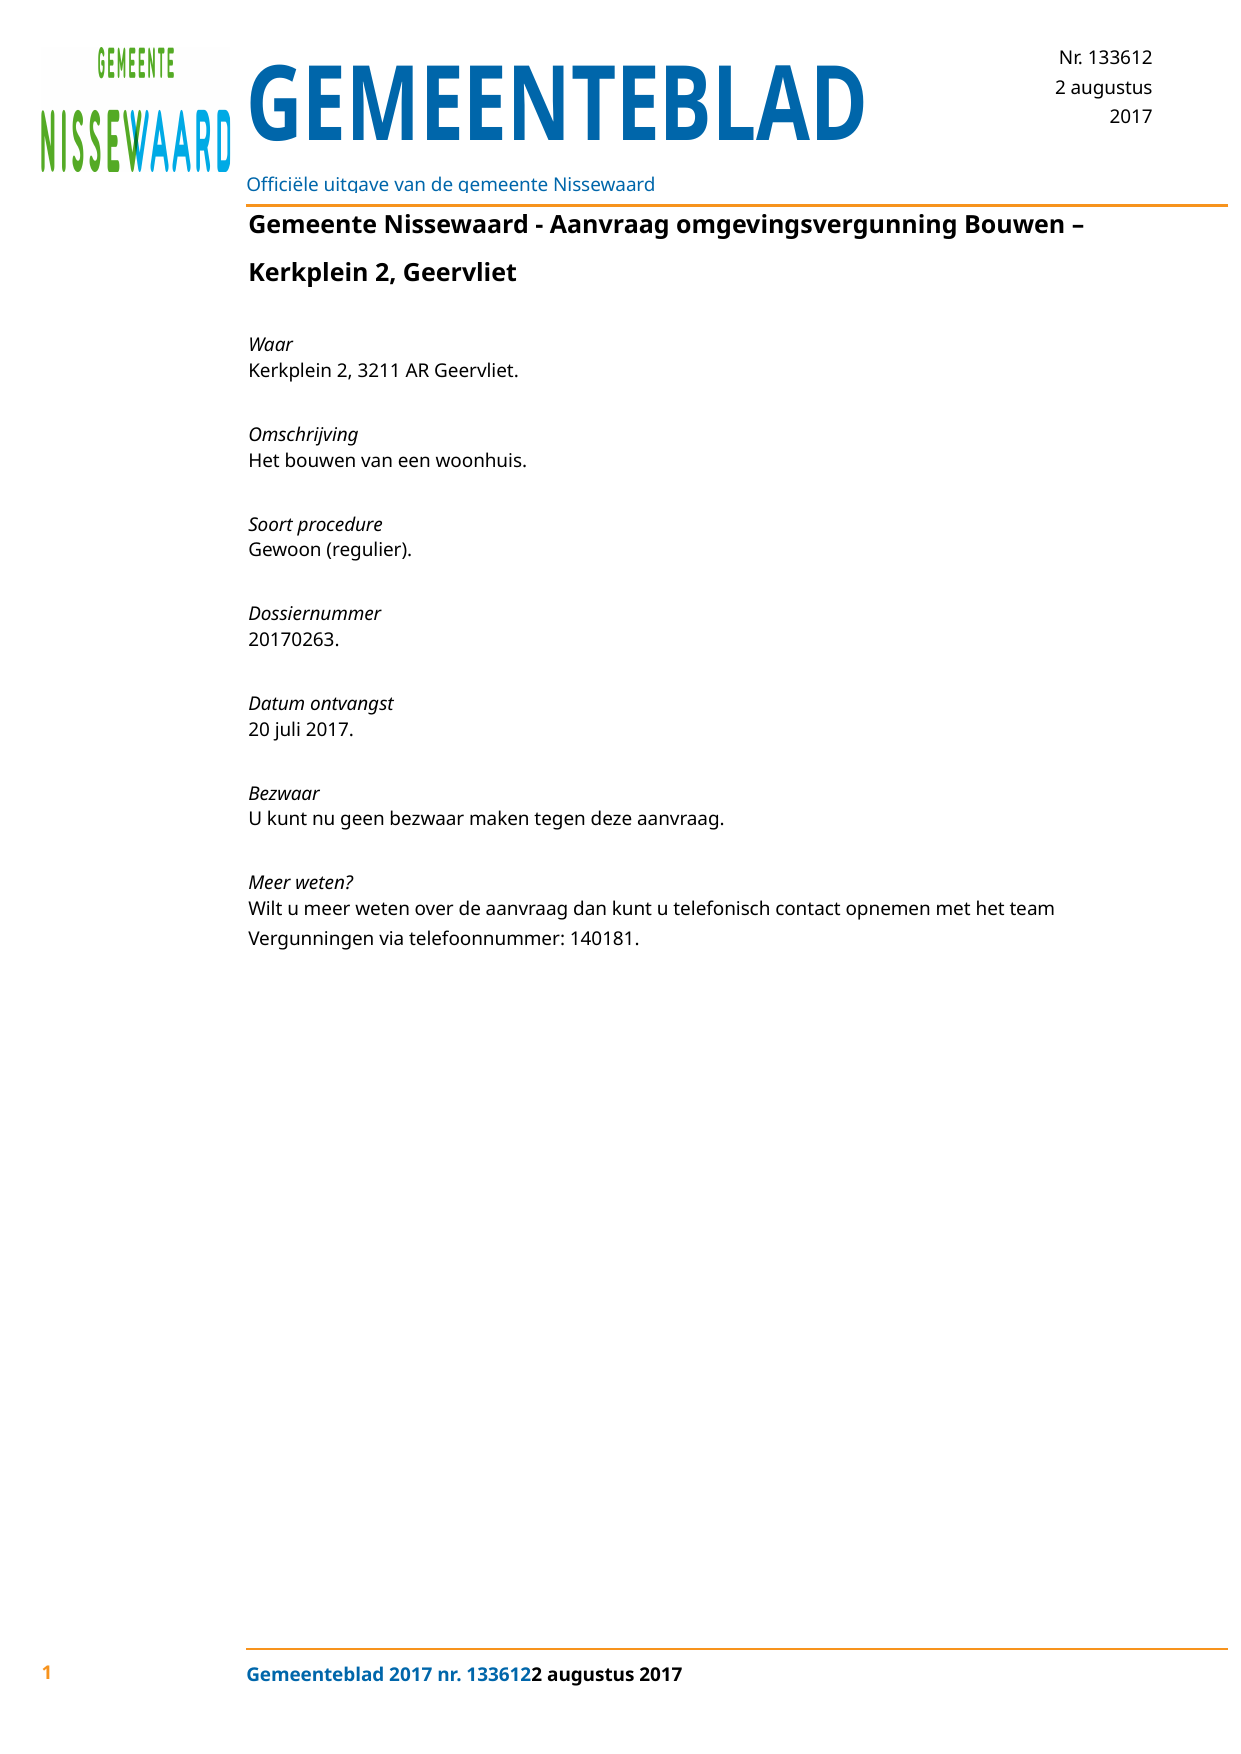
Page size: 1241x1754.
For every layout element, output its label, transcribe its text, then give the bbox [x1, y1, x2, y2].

text U kunt nu geen bezwaar maken tegen deze aanvraag. [248, 806, 1152, 831]
picture [201, 122, 206, 138]
text Bezwaar [248, 780, 1152, 806]
text Datum ontvangst [248, 690, 1152, 716]
text Wilt u meer weten over de aanvraag dan kunt u telefonisch contact opnemen met het team Vergunningen via telefoonnummer: 140181. [248, 895, 1152, 951]
text Waar [248, 331, 1152, 357]
text 20 juli 2017. [248, 716, 1152, 742]
picture [222, 122, 227, 160]
picture [200, 151, 206, 172]
text Gemeente Nissewaard - Aanvraag omgevingsvergunning Bouwen – Kerkplein 2, Geervliet [248, 207, 1152, 288]
text Omschrijving [248, 421, 1152, 447]
text Kerkplein 2, 3211 AR Geervliet. [248, 357, 1152, 383]
picture [41, 47, 231, 172]
picture [154, 157, 165, 172]
text Meer weten? [248, 869, 1152, 895]
text Soort procedure [248, 511, 1152, 537]
text Dossiernummer [248, 601, 1152, 626]
picture [176, 157, 187, 172]
text Het bouwen van een woonhuis. [248, 447, 1152, 473]
text Gewoon (regulier). [248, 537, 1152, 562]
text 20170263. [248, 626, 1152, 652]
